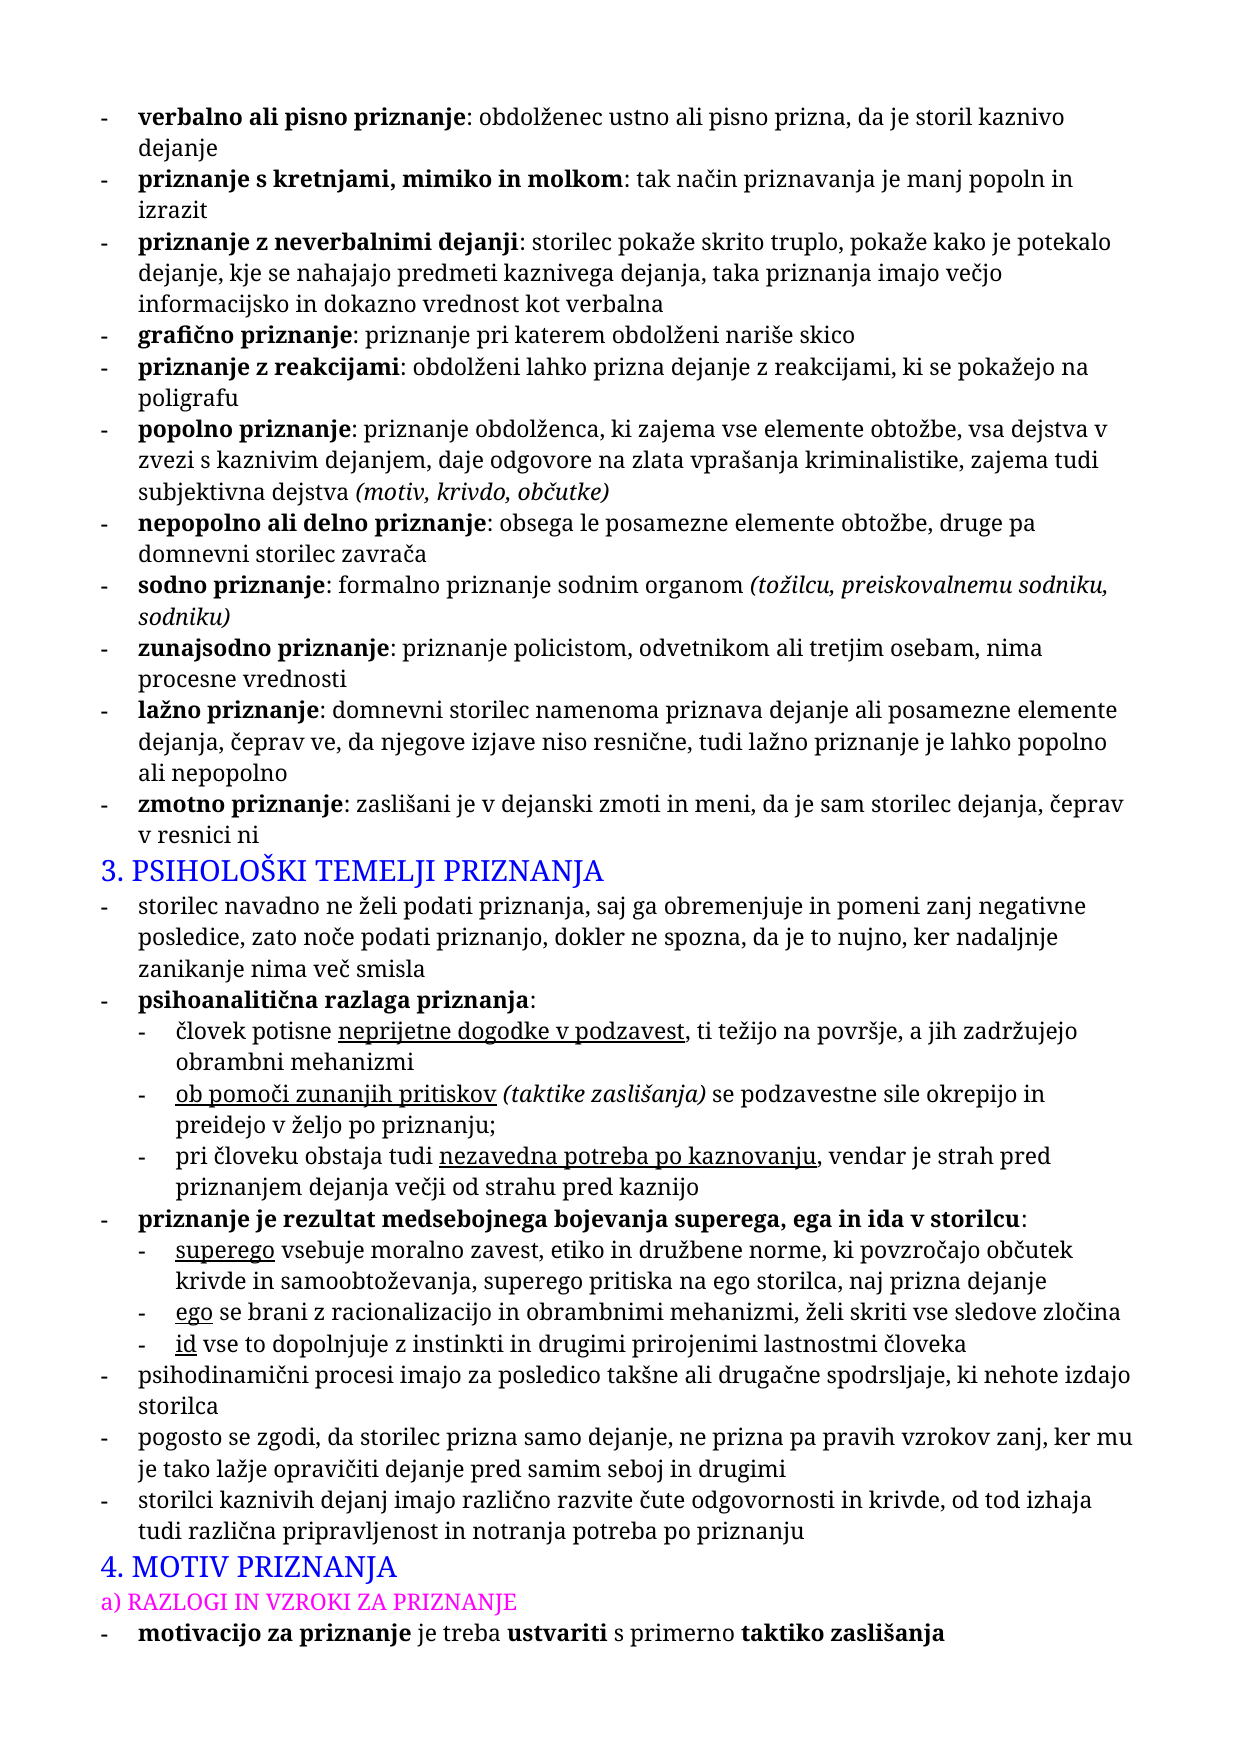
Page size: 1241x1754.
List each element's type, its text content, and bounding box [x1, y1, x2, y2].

list superego vsebuje moralno zavest, etiko in družbene norme, ki povzročajo občutek krivde in samoobtoževanja, superego pritiska na ego storilca, naj prizna dejanje [138, 1234, 1140, 1296]
list psihoanalitična razlaga priznanja: [100, 984, 1140, 1015]
text a) RAZLOGI IN VZROKI ZA PRIZNANJE [100, 1586, 1140, 1617]
list ob pomoči zunanjih pritiskov (taktike zaslišanja) se podzavestne sile okrepijo in preidejo v željo po priznanju; [138, 1078, 1140, 1140]
list id vse to dopolnjuje z instinkti in drugimi prirojenimi lastnostmi človeka [138, 1328, 1140, 1359]
subtitle 3. PSIHOLOŠKI TEMELJI PRIZNANJA [100, 850, 1140, 890]
list nepopolno ali delno priznanje: obsega le posamezne elemente obtožbe, druge pa domnevni storilec zavrača [100, 507, 1140, 569]
list ego se brani z racionalizacijo in obrambnimi mehanizmi, želi skriti vse sledove zločina [138, 1296, 1140, 1328]
list lažno priznanje: domnevni storilec namenoma priznava dejanje ali posamezne elemente dejanja, čeprav ve, da njegove izjave niso resnične, tudi lažno priznanje je lahko popolno ali nepopolno [100, 694, 1140, 788]
list popolno priznanje: priznanje obdolženca, ki zajema vse elemente obtožbe, vsa dejstva v zvezi s kaznivim dejanjem, daje odgovore na zlata vprašanja kriminalistike, zajema tudi subjektivna dejstva (motiv, krivdo, občutke) [100, 413, 1140, 507]
list storilci kaznivih dejanj imajo različno razvite čute odgovornosti in krivde, od tod izhaja tudi različna pripravljenost in notranja potreba po priznanju [100, 1484, 1140, 1546]
list pri človeku obstaja tudi nezavedna potreba po kaznovanju, vendar je strah pred priznanjem dejanja večji od strahu pred kaznijo [138, 1140, 1140, 1203]
list priznanje s kretnjami, mimiko in molkom: tak način priznavanja je manj popoln in izrazit [100, 163, 1140, 225]
list psihodinamični procesi imajo za posledico takšne ali drugačne spodrsljaje, ki nehote izdajo storilca [100, 1359, 1140, 1421]
list zunajsodno priznanje: priznanje policistom, odvetnikom ali tretjim osebam, nima procesne vrednosti [100, 632, 1140, 694]
list grafično priznanje: priznanje pri katerem obdolženi nariše skico [100, 319, 1140, 350]
list pogosto se zgodi, da storilec prizna samo dejanje, ne prizna pa pravih vzrokov zanj, ker mu je tako lažje opravičiti dejanje pred samim seboj in drugimi [100, 1421, 1140, 1484]
list priznanje z neverbalnimi dejanji: storilec pokaže skrito truplo, pokaže kako je potekalo dejanje, kje se nahajajo predmeti kaznivega dejanja, taka priznanja imajo večjo informacijsko in dokazno vrednost kot verbalna [100, 225, 1140, 319]
list priznanje je rezultat medsebojnega bojevanja superega, ega in ida v storilcu: [100, 1203, 1140, 1234]
list zmotno priznanje: zaslišani je v dejanski zmoti in meni, da je sam storilec dejanja, čeprav v resnici ni [100, 788, 1140, 850]
subtitle 4. MOTIV PRIZNANJA [100, 1546, 1140, 1586]
list človek potisne neprijetne dogodke v podzavest, ti težijo na površje, a jih zadržujejo obrambni mehanizmi [138, 1015, 1140, 1078]
list storilec navadno ne želi podati priznanja, saj ga obremenjuje in pomeni zanj negativne posledice, zato noče podati priznanjo, dokler ne spozna, da je to nujno, ker nadaljnje zanikanje nima več smisla [100, 890, 1140, 984]
list priznanje z reakcijami: obdolženi lahko prizna dejanje z reakcijami, ki se pokažejo na poligrafu [100, 350, 1140, 413]
list motivacijo za priznanje je treba ustvariti s primerno taktiko zaslišanja [100, 1617, 1140, 1648]
list sodno priznanje: formalno priznanje sodnim organom (tožilcu, preiskovalnemu sodniku, sodniku) [100, 569, 1140, 632]
list verbalno ali pisno priznanje: obdolženec ustno ali pisno prizna, da je storil kaznivo dejanje [100, 100, 1140, 163]
